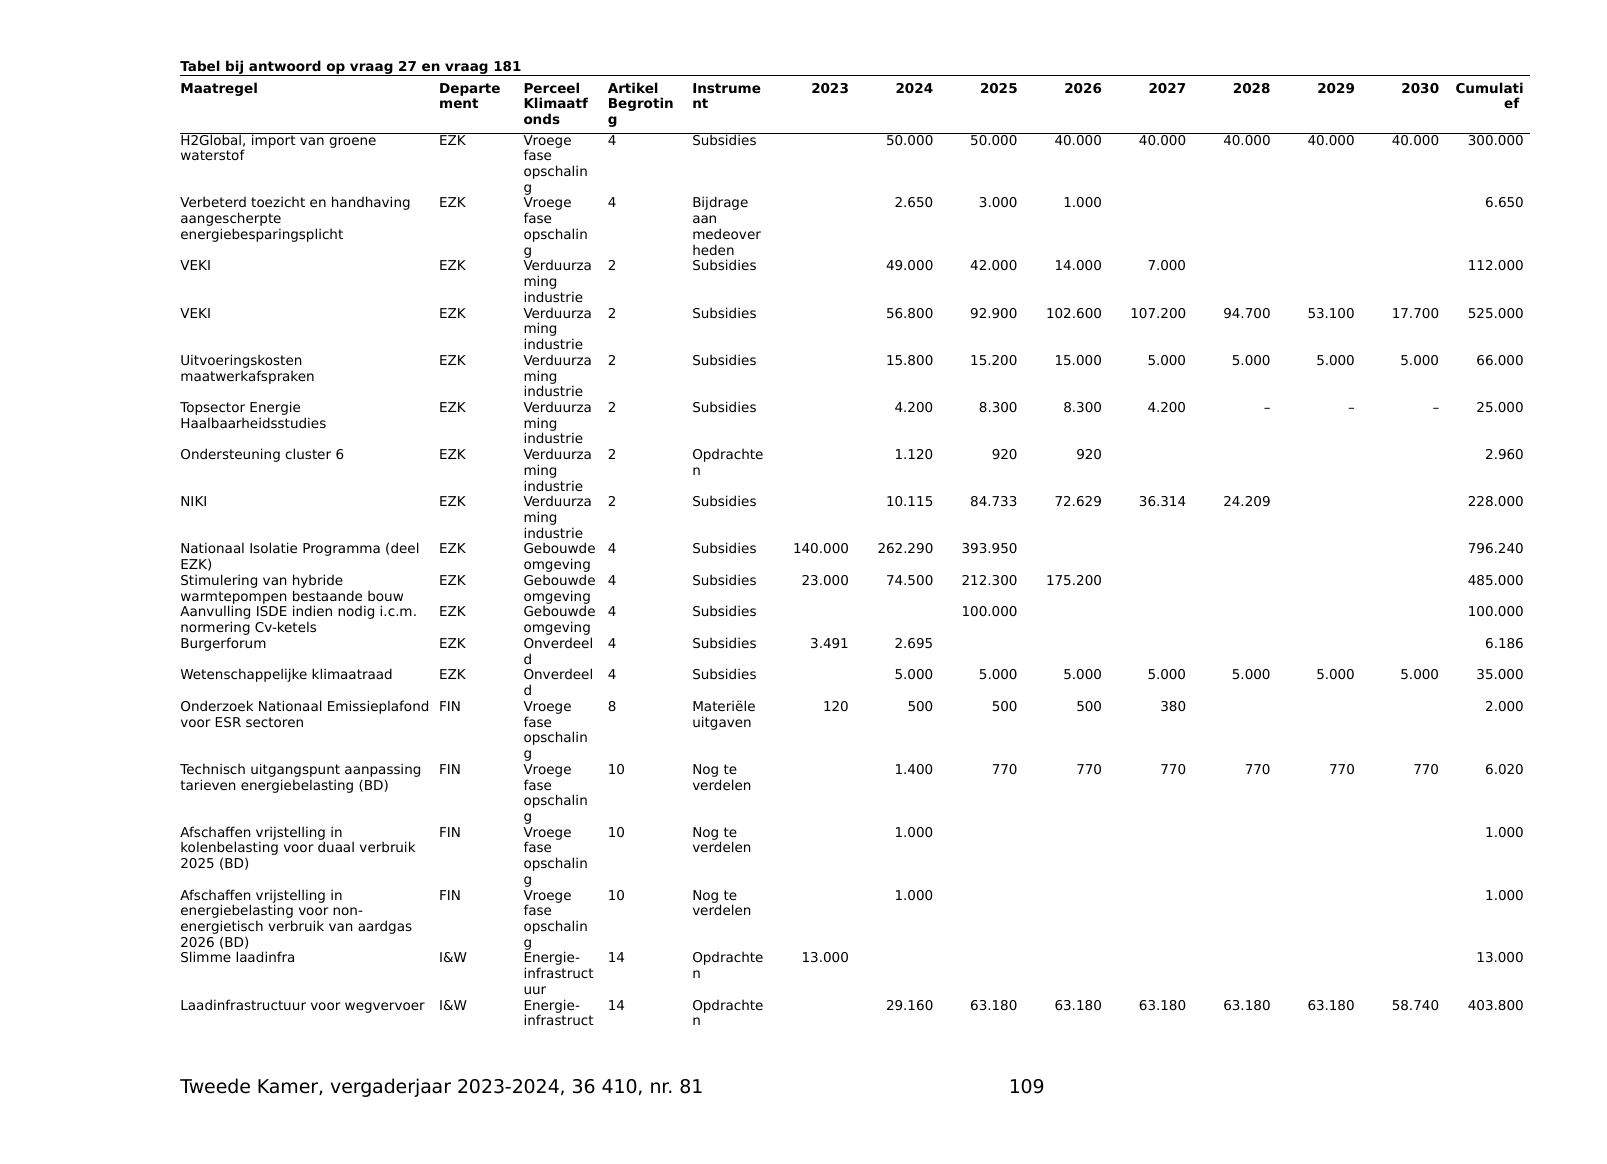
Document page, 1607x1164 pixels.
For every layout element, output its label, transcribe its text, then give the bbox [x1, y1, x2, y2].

table_cell 1.000 [1023, 195, 1108, 258]
table_cell [1192, 604, 1276, 636]
table_cell [1361, 604, 1445, 636]
table_cell [1361, 494, 1445, 541]
table_cell [1276, 888, 1361, 950]
table_cell Nog te verdelen [686, 888, 770, 950]
table_cell EZK [433, 305, 517, 353]
table_cell Vroege fase opschaling [518, 195, 602, 258]
table_cell 2030 [1361, 76, 1445, 132]
table_cell 2029 [1276, 76, 1361, 132]
table_cell 49.000 [855, 258, 939, 305]
table_cell 1.120 [855, 447, 939, 494]
table_cell 107.200 [1108, 305, 1192, 353]
table_cell [770, 888, 854, 950]
table_cell [1023, 888, 1108, 950]
table_cell [1192, 195, 1276, 258]
table_cell 63.180 [1276, 998, 1361, 1029]
table_cell EZK [433, 494, 517, 541]
table_cell 500 [939, 699, 1023, 762]
table_cell Subsidies [686, 541, 770, 573]
table_cell 6.650 [1445, 195, 1529, 258]
table_cell 17.700 [1361, 305, 1445, 353]
table_cell 5.000 [1361, 667, 1445, 699]
table_cell 1.400 [855, 762, 939, 824]
table_cell [770, 998, 854, 1029]
table_cell 485.000 [1445, 573, 1529, 604]
table_cell [1108, 541, 1192, 573]
table_cell 40.000 [1361, 134, 1445, 195]
table_cell Gebouwde omgeving [518, 604, 602, 636]
table_cell 8.300 [939, 400, 1023, 447]
table_cell Vroege fase opschaling [518, 888, 602, 950]
table_cell [1108, 636, 1192, 667]
table_cell EZK [433, 541, 517, 573]
table_cell 770 [1192, 762, 1276, 824]
table_cell Departement [433, 76, 517, 132]
table_cell Vroege fase opschaling [518, 762, 602, 824]
table_cell Subsidies [686, 604, 770, 636]
table_cell 74.500 [855, 573, 939, 604]
table_cell [1276, 573, 1361, 604]
table_cell 29.160 [855, 998, 939, 1029]
table_cell [1276, 195, 1361, 258]
table_cell [1361, 699, 1445, 762]
table_cell Opdrachten [686, 950, 770, 997]
table_cell Verduurzaming industrie [518, 305, 602, 353]
table_cell FIN [433, 762, 517, 824]
table_cell [1361, 447, 1445, 494]
table_cell 5.000 [1361, 353, 1445, 400]
table_cell VEKI [180, 258, 433, 305]
table_cell [1361, 636, 1445, 667]
table_cell [1276, 699, 1361, 762]
table_cell [1108, 573, 1192, 604]
table_cell 10 [602, 762, 686, 824]
table_cell Verduurzaming industrie [518, 400, 602, 447]
table_cell [1192, 825, 1276, 887]
table_cell 15.800 [855, 353, 939, 400]
table_cell 10.115 [855, 494, 939, 541]
table_cell 2 [602, 258, 686, 305]
table_cell Stimulering van hybride warmtepompen bestaande bouw [180, 573, 433, 604]
table_cell 15.200 [939, 353, 1023, 400]
table_cell [1108, 950, 1192, 997]
table_cell 5.000 [1108, 353, 1192, 400]
table_cell [1276, 447, 1361, 494]
table_cell 770 [939, 762, 1023, 824]
table_cell EZK [433, 195, 517, 258]
table_cell 6.186 [1445, 636, 1529, 667]
table_cell Subsidies [686, 494, 770, 541]
table_cell 13.000 [770, 950, 854, 997]
table_cell 42.000 [939, 258, 1023, 305]
table_cell 102.600 [1023, 305, 1108, 353]
table_cell Onderzoek Nationaal Emissieplafond voor ESR sectoren [180, 699, 433, 762]
table_cell 14.000 [1023, 258, 1108, 305]
table_cell 2.650 [855, 195, 939, 258]
table_cell Subsidies [686, 667, 770, 699]
table_cell Instrument [686, 76, 770, 132]
table_cell Maatregel [180, 76, 433, 132]
table_cell EZK [433, 573, 517, 604]
table_cell [939, 825, 1023, 887]
table_cell 500 [855, 699, 939, 762]
table_cell [1276, 541, 1361, 573]
table_cell 920 [1023, 447, 1108, 494]
table_cell Subsidies [686, 134, 770, 195]
table_cell [1192, 573, 1276, 604]
table_cell [1108, 888, 1192, 950]
table_cell 56.800 [855, 305, 939, 353]
table_cell H2Global, import van groene waterstof [180, 134, 433, 195]
table_cell 10 [602, 825, 686, 887]
table_cell [770, 305, 854, 353]
table_cell Verduurzaming industrie [518, 353, 602, 400]
table_cell 3.000 [939, 195, 1023, 258]
table_cell EZK [433, 400, 517, 447]
table_cell 8 [602, 699, 686, 762]
table_cell [1361, 888, 1445, 950]
table_cell 5.000 [1192, 667, 1276, 699]
table_cell VEKI [180, 305, 433, 353]
table_cell FIN [433, 888, 517, 950]
table_cell EZK [433, 447, 517, 494]
table_cell Uitvoeringskosten maatwerkafspraken [180, 353, 433, 400]
table_cell 5.000 [939, 667, 1023, 699]
table_cell [1361, 541, 1445, 573]
table_cell 94.700 [1192, 305, 1276, 353]
table_cell Opdrachten [686, 998, 770, 1029]
table_cell EZK [433, 258, 517, 305]
table_cell [1361, 825, 1445, 887]
table_cell Subsidies [686, 353, 770, 400]
table_cell 58.740 [1361, 998, 1445, 1029]
table_cell Vroege fase opschaling [518, 825, 602, 887]
table_cell Nog te verdelen [686, 825, 770, 887]
table_cell Vroege fase opschaling [518, 134, 602, 195]
table_cell 770 [1023, 762, 1108, 824]
table_cell 212.300 [939, 573, 1023, 604]
table_cell EZK [433, 134, 517, 195]
table_cell Verbeterd toezicht en handhaving aangescherpte energiebesparingsplicht [180, 195, 433, 258]
table_cell 262.290 [855, 541, 939, 573]
table_cell [1192, 699, 1276, 762]
table_cell [770, 604, 854, 636]
table_cell [1192, 541, 1276, 573]
table_cell [1192, 888, 1276, 950]
table_cell 5.000 [1192, 353, 1276, 400]
table_cell 4 [602, 134, 686, 195]
table_cell 100.000 [939, 604, 1023, 636]
table_cell Energie-infrastruct [518, 998, 602, 1029]
table_cell 2028 [1192, 76, 1276, 132]
table_cell 140.000 [770, 541, 854, 573]
table_cell 228.000 [1445, 494, 1529, 541]
table_cell – [1192, 400, 1276, 447]
table_cell 5.000 [1276, 353, 1361, 400]
table_cell 2 [602, 353, 686, 400]
table_cell [770, 400, 854, 447]
table_cell 40.000 [1023, 134, 1108, 195]
table_cell EZK [433, 353, 517, 400]
table_cell 100.000 [1445, 604, 1529, 636]
table_cell [1192, 636, 1276, 667]
table_cell 50.000 [939, 134, 1023, 195]
table_cell 5.000 [1108, 667, 1192, 699]
table_cell Subsidies [686, 573, 770, 604]
table_cell 2.695 [855, 636, 939, 667]
table_cell Nationaal Isolatie Programma (deel EZK) [180, 541, 433, 573]
table_cell Opdrachten [686, 447, 770, 494]
table_cell [1108, 604, 1192, 636]
table_cell [1192, 258, 1276, 305]
table_cell [1361, 950, 1445, 997]
table_cell Verduurzaming industrie [518, 494, 602, 541]
table_cell 3.491 [770, 636, 854, 667]
table_cell 770 [1361, 762, 1445, 824]
table_cell 2026 [1023, 76, 1108, 132]
table_cell 5.000 [855, 667, 939, 699]
table_cell [1023, 950, 1108, 997]
table_cell [770, 667, 854, 699]
table_cell Bijdrage aan medeoverheden [686, 195, 770, 258]
table_cell EZK [433, 636, 517, 667]
table_header Tabel bij antwoord op vraag 27 en vraag 181 [180, 59, 1529, 75]
table_cell 2027 [1108, 76, 1192, 132]
table_cell 4 [602, 573, 686, 604]
table_cell I&W [433, 950, 517, 997]
table_cell Verduurzaming industrie [518, 258, 602, 305]
table_cell Materiële uitgaven [686, 699, 770, 762]
table_cell 175.200 [1023, 573, 1108, 604]
table_cell 4 [602, 541, 686, 573]
table_cell [855, 950, 939, 997]
table_cell 40.000 [1192, 134, 1276, 195]
table_cell 4 [602, 195, 686, 258]
table_cell [1192, 447, 1276, 494]
table_cell [939, 888, 1023, 950]
table_cell 770 [1276, 762, 1361, 824]
table_cell Cumulatief [1445, 76, 1529, 132]
table_cell 403.800 [1445, 998, 1529, 1029]
table_cell 120 [770, 699, 854, 762]
table_cell [1023, 541, 1108, 573]
table_cell [1276, 825, 1361, 887]
table_cell Wetenschappelijke klimaatraad [180, 667, 433, 699]
table_cell 500 [1023, 699, 1108, 762]
table_cell 1.000 [855, 888, 939, 950]
table_cell 2.960 [1445, 447, 1529, 494]
table_cell NIKI [180, 494, 433, 541]
table_cell 23.000 [770, 573, 854, 604]
table_cell [1361, 573, 1445, 604]
table_cell Subsidies [686, 258, 770, 305]
table_cell Verduurzaming industrie [518, 447, 602, 494]
table_cell 15.000 [1023, 353, 1108, 400]
table_cell 300.000 [1445, 134, 1529, 195]
table_cell [1108, 825, 1192, 887]
table_cell 63.180 [939, 998, 1023, 1029]
table_cell 2025 [939, 76, 1023, 132]
table_cell [770, 447, 854, 494]
table_cell Vroege fase opschaling [518, 699, 602, 762]
table_cell 10 [602, 888, 686, 950]
table_cell [855, 604, 939, 636]
table_cell Slimme laadinfra [180, 950, 433, 997]
table_cell 14 [602, 998, 686, 1029]
table_cell [770, 258, 854, 305]
table_cell FIN [433, 825, 517, 887]
table_cell 796.240 [1445, 541, 1529, 573]
table_cell 4.200 [855, 400, 939, 447]
table_cell I&W [433, 998, 517, 1029]
table_cell 25.000 [1445, 400, 1529, 447]
table_cell 36.314 [1108, 494, 1192, 541]
table_cell 40.000 [1108, 134, 1192, 195]
table_cell [1023, 604, 1108, 636]
table_cell Subsidies [686, 305, 770, 353]
table_cell [1276, 258, 1361, 305]
table_cell Topsector Energie Haalbaarheidsstudies [180, 400, 433, 447]
table_cell FIN [433, 699, 517, 762]
table_cell EZK [433, 604, 517, 636]
table_cell [939, 950, 1023, 997]
table_cell [1108, 195, 1192, 258]
table_cell 40.000 [1276, 134, 1361, 195]
table_cell 920 [939, 447, 1023, 494]
table_cell 2 [602, 494, 686, 541]
table_cell 2 [602, 400, 686, 447]
table_cell Aanvulling ISDE indien nodig i.c.m. normering Cv-ketels [180, 604, 433, 636]
table_cell 770 [1108, 762, 1192, 824]
table_cell Gebouwde omgeving [518, 541, 602, 573]
table_cell Ondersteuning cluster 6 [180, 447, 433, 494]
table_cell 393.950 [939, 541, 1023, 573]
table_cell [770, 494, 854, 541]
table_cell 66.000 [1445, 353, 1529, 400]
table_cell 4.200 [1108, 400, 1192, 447]
table_cell 525.000 [1445, 305, 1529, 353]
table_cell EZK [433, 667, 517, 699]
table_cell – [1276, 400, 1361, 447]
table_cell – [1361, 400, 1445, 447]
table_cell Onverdeeld [518, 636, 602, 667]
table_cell 2.000 [1445, 699, 1529, 762]
table_cell 4 [602, 667, 686, 699]
table_cell [1276, 604, 1361, 636]
table_cell 1.000 [1445, 825, 1529, 887]
table_cell [770, 134, 854, 195]
table_cell [1276, 494, 1361, 541]
table_cell 2 [602, 305, 686, 353]
table_cell [1108, 447, 1192, 494]
table_cell 5.000 [1276, 667, 1361, 699]
table_cell 72.629 [1023, 494, 1108, 541]
table_cell [770, 825, 854, 887]
table_cell 380 [1108, 699, 1192, 762]
table_cell Gebouwde omgeving [518, 573, 602, 604]
table_cell 53.100 [1276, 305, 1361, 353]
table_cell 50.000 [855, 134, 939, 195]
table_cell [1276, 636, 1361, 667]
table_cell 2024 [855, 76, 939, 132]
table_cell 8.300 [1023, 400, 1108, 447]
table_cell Energie-infrastructuur [518, 950, 602, 997]
table_cell 63.180 [1192, 998, 1276, 1029]
table_cell 4 [602, 636, 686, 667]
table_cell Perceel Klimaatfonds [518, 76, 602, 132]
table_cell 2 [602, 447, 686, 494]
table_cell [770, 195, 854, 258]
table_cell 14 [602, 950, 686, 997]
table_cell Afschaffen vrijstelling in energiebelasting voor non-energietisch verbruik van aardgas 2026 (BD) [180, 888, 433, 950]
table_cell 92.900 [939, 305, 1023, 353]
table_cell [1361, 258, 1445, 305]
table_cell [1276, 950, 1361, 997]
table_cell [1361, 195, 1445, 258]
table_cell Subsidies [686, 400, 770, 447]
table_cell 5.000 [1023, 667, 1108, 699]
table_cell 84.733 [939, 494, 1023, 541]
table_cell 112.000 [1445, 258, 1529, 305]
table_cell Artikel Begroting [602, 76, 686, 132]
table_cell 24.209 [1192, 494, 1276, 541]
table_cell 1.000 [1445, 888, 1529, 950]
table_cell Laadinfrastructuur voor wegvervoer [180, 998, 433, 1029]
table_cell [770, 353, 854, 400]
table_cell 2023 [770, 76, 854, 132]
table_cell 6.020 [1445, 762, 1529, 824]
table_cell 1.000 [855, 825, 939, 887]
table_cell Onverdeeld [518, 667, 602, 699]
table_cell Technisch uitgangspunt aanpassing tarieven energiebelasting (BD) [180, 762, 433, 824]
table_cell [1023, 825, 1108, 887]
table_cell Subsidies [686, 636, 770, 667]
table_cell 35.000 [1445, 667, 1529, 699]
table_cell 63.180 [1023, 998, 1108, 1029]
table_cell 63.180 [1108, 998, 1192, 1029]
table_cell [1023, 636, 1108, 667]
table_cell 7.000 [1108, 258, 1192, 305]
table_cell [939, 636, 1023, 667]
table_cell Burgerforum [180, 636, 433, 667]
table_cell 4 [602, 604, 686, 636]
table_cell Afschaffen vrijstelling in kolenbelasting voor duaal verbruik 2025 (BD) [180, 825, 433, 887]
table_cell 13.000 [1445, 950, 1529, 997]
table_cell [1192, 950, 1276, 997]
table_cell Nog te verdelen [686, 762, 770, 824]
table_cell [770, 762, 854, 824]
